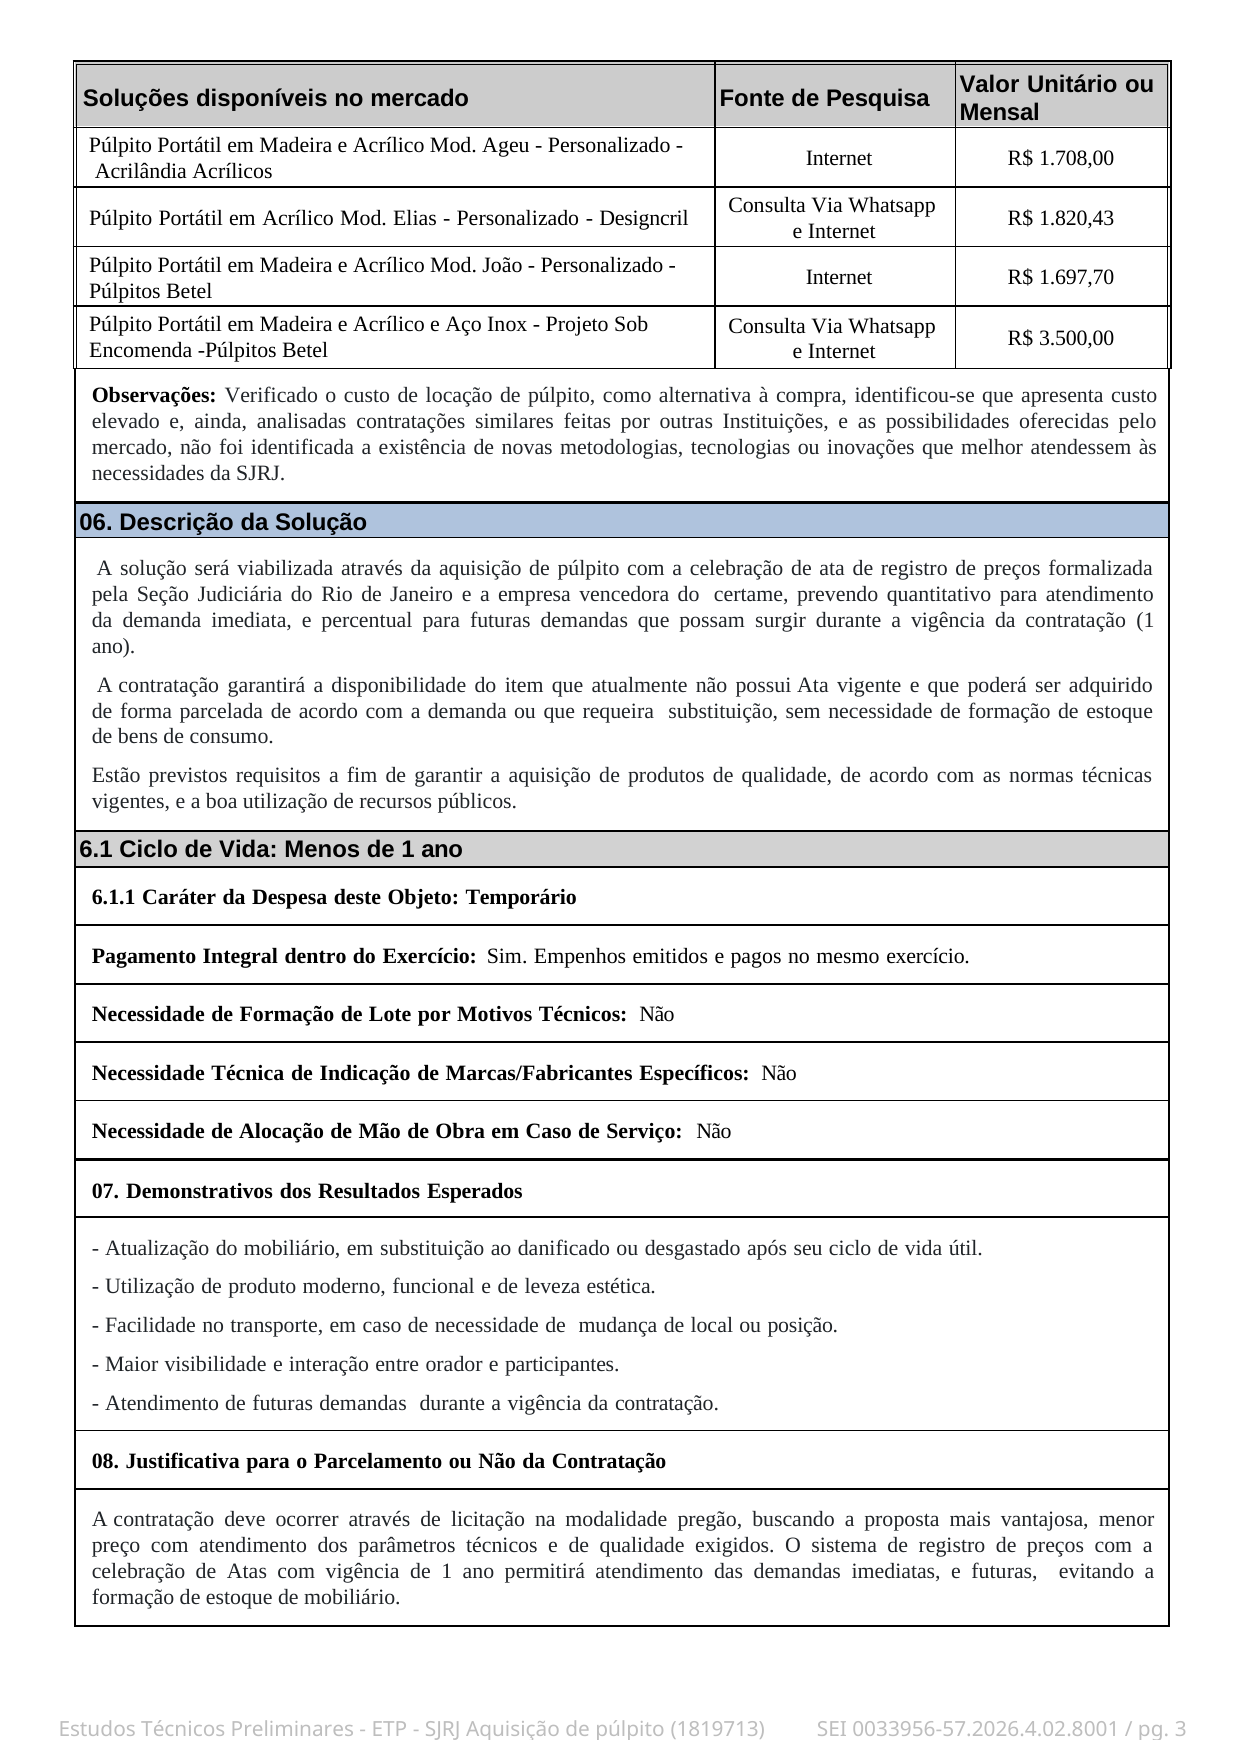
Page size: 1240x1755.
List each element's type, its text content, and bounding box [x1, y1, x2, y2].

table_cell 6.1 Ciclo de Vida: Menos de 1 ano [76, 832, 1168, 866]
table_cell Necessidade de Alocação de Mão de Obra em Caso de Serviço: Não [76, 1101, 1168, 1158]
table_cell Púlpito Portátil em Madeira e Acrílico Mod. João - Personalizado - Púlpitos Betel [77, 247, 714, 305]
table_cell Necessidade Técnica de Indicação de Marcas/Fabricantes Específicos: Não [76, 1043, 1168, 1100]
table_cell Necessidade de Formação de Lote por Motivos Técnicos: Não [76, 985, 1168, 1041]
table_cell Internet [716, 247, 955, 305]
table_header Fonte de Pesquisa [716, 65, 955, 126]
table_cell R$ 3.500,00 [956, 307, 1167, 368]
table_cell R$ 1.820,43 [956, 188, 1167, 246]
table_cell Púlpito Portátil em Madeira e Acrílico Mod. Ageu - Personalizado - Acrilândia Acrílicos [77, 128, 714, 186]
table_header Valor Unitário ou Mensal [956, 65, 1167, 126]
table_cell Pagamento Integral dentro do Exercício: Sim. Empenhos emitidos e pagos no mesmo exercício. [76, 926, 1168, 983]
table_cell Observações: Verificado o custo de locação de púlpito, como alternativa à compra, identificou-se que apresenta custo elevado e, ainda, analisadas contratações similares feitas por outras Instituições, e as possibilidades oferecidas pelo mercado, não foi identificada a existência de novas metodologias, tecnologias ou inovações que melhor atendessem às necessidades da SJRJ. [76, 369, 1168, 501]
table_cell Consulta Via Whatsapp e Internet [716, 188, 955, 246]
table_cell 08. Justificativa para o Parcelamento ou Não da Contratação [76, 1431, 1168, 1488]
table_header Soluções disponíveis no mercado [77, 65, 714, 126]
table_cell 06. Descrição da Solução [76, 504, 1168, 537]
table_cell Atualização do mobiliário, em substituição ao danificado ou desgastado após seu ciclo de vida útil. Utilização de produto moderno, funcional e de leveza estética. Facilidade no transporte, em caso de necessidade de mudança de local ou posição. Maior visibilidade e interação entre orador e participantes. Atendimento de futuras demandas durante a vigência da contratação. [76, 1218, 1168, 1429]
table_cell Internet [716, 128, 955, 186]
table_cell 07. Demonstrativos dos Resultados Esperados [76, 1161, 1168, 1216]
table_cell Púlpito Portátil em Madeira e Acrílico e Aço Inox - Projeto Sob Encomenda -Púlpitos Betel [77, 307, 714, 368]
table_cell A solução será viabilizada através da aquisição de púlpito com a celebração de ata de registro de preços formalizada pela Seção Judiciária do Rio de Janeiro e a empresa vencedora do certame, prevendo quantitativo para atendimento da demanda imediata, e percentual para futuras demandas que possam surgir durante a vigência da contratação (1 ano). A contratação garantirá a disponibilidade do item que atualmente não possui Ata vigente e que poderá ser adquirido de forma parcelada de acordo com a demanda ou que requeira substituição, sem necessidade de formação de estoque de bens de consumo. Estão previstos requisitos a fim de garantir a aquisição de produtos de qualidade, de acordo com as normas técnicas vigentes, e a boa utilização de recursos públicos. [76, 538, 1168, 830]
table_cell R$ 1.708,00 [956, 128, 1167, 186]
table_cell A contratação deve ocorrer através de licitação na modalidade pregão, buscando a proposta mais vantajosa, menor preço com atendimento dos parâmetros técnicos e de qualidade exigidos. O sistema de registro de preços com a celebração de Atas com vigência de 1 ano permitirá atendimento das demandas imediatas, e futuras, evitando a formação de estoque de mobiliário. [76, 1490, 1168, 1625]
table_cell Consulta Via Whatsapp e Internet [716, 307, 955, 368]
table_cell 6.1.1 Caráter da Despesa deste Objeto: Temporário [76, 868, 1168, 924]
table_cell R$ 1.697,70 [956, 247, 1167, 305]
table_cell Púlpito Portátil em Acrílico Mod. Elias - Personalizado - Designcril [77, 188, 714, 246]
